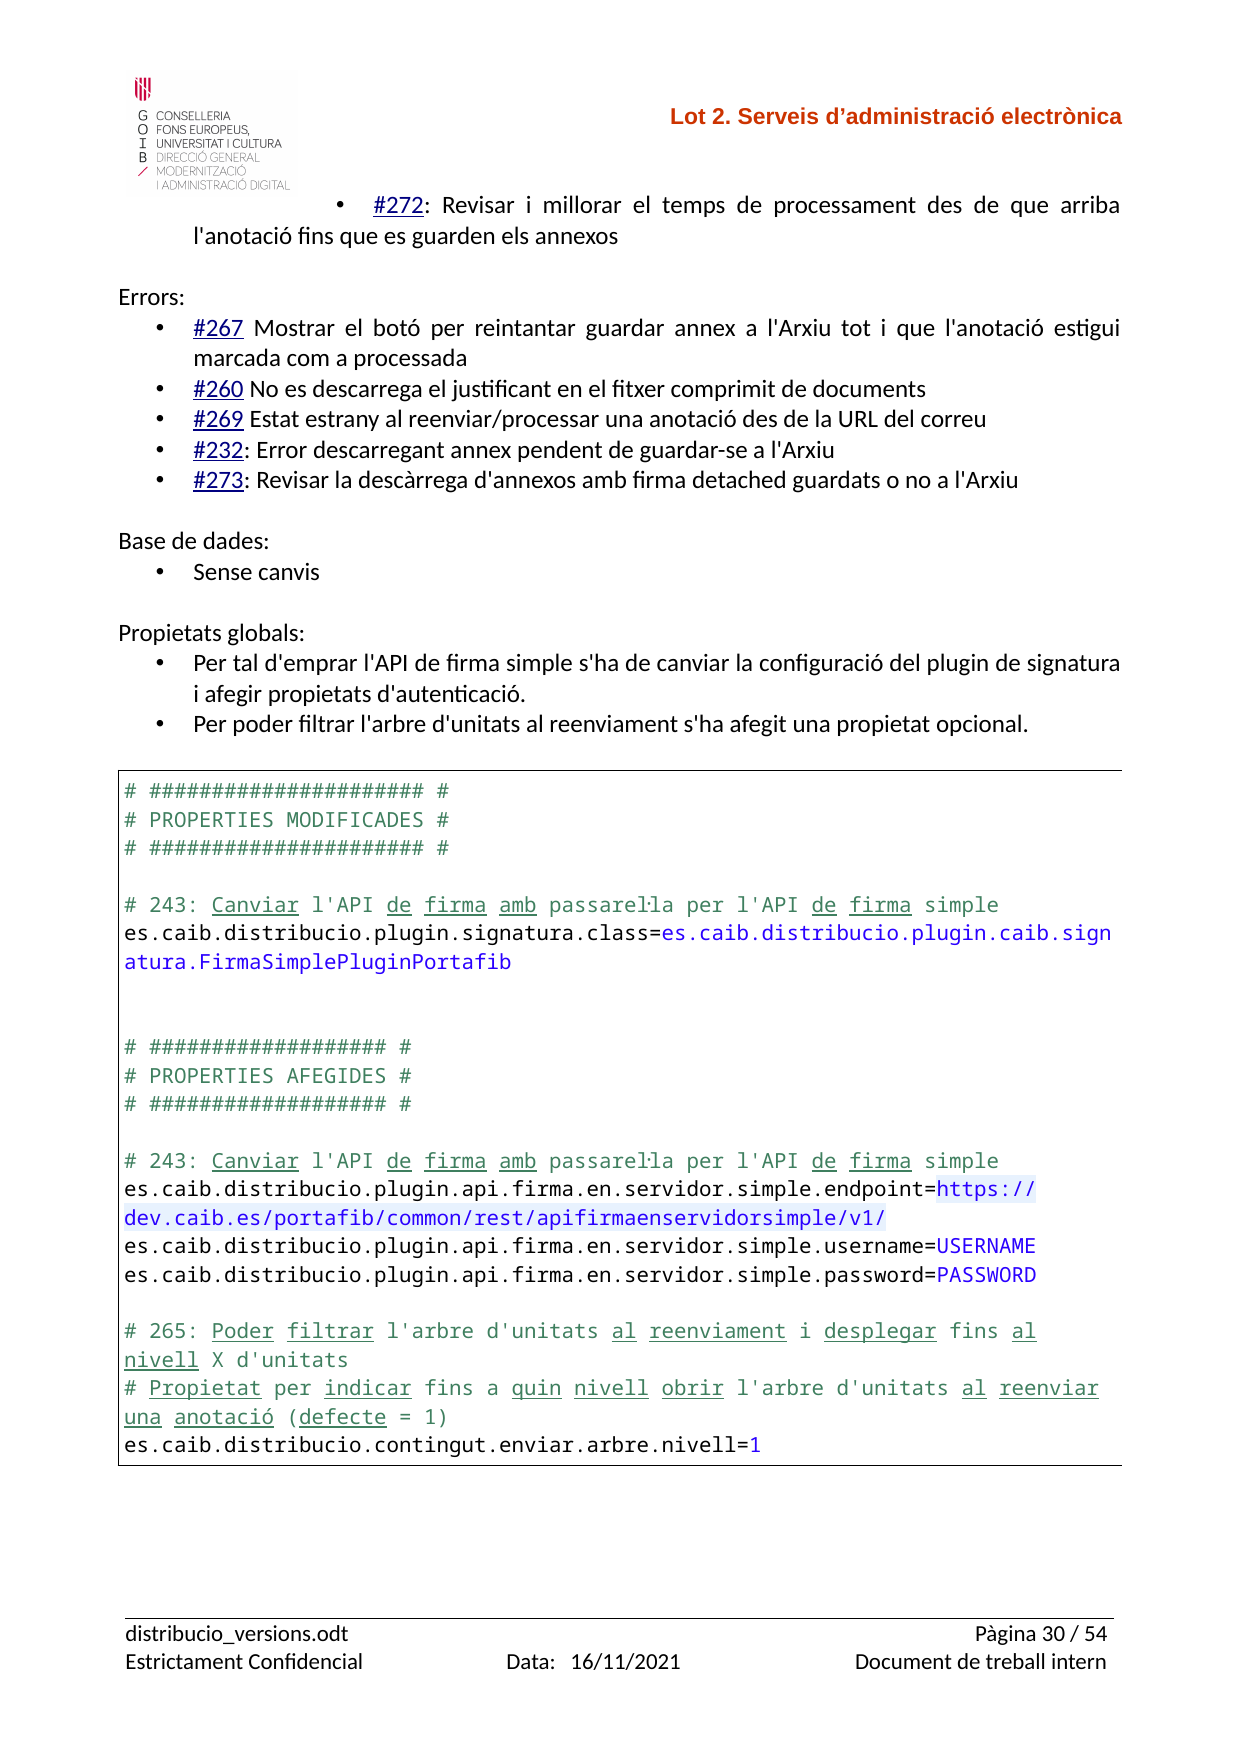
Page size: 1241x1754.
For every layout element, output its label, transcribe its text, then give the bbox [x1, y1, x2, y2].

table_header # ###################### # # PROPERTIES MODIFICADES # # ###################### # # 243: Canviar l'API de firma amb passarel·la per l'API de firma simple es.caib.distribucio.plugin.signatura.class=es.caib.distribucio.plugin.caib.signatura.FirmaSimplePluginPortafib # ################### # # PROPERTIES AFEGIDES # # ################### # # 243: Canviar l'API de firma amb passarel·la per l'API de firma simple es.caib.distribucio.plugin.api.firma.en.servidor.simple.endpoint=https://dev.caib.es/portafib/common/rest/apifirmaenservidorsimple/v1/ es.caib.distribucio.plugin.api.firma.en.servidor.simple.username=USERNAME es.caib.distribucio.plugin.api.firma.en.servidor.simple.password=PASSWORD # 265: Poder filtrar l'arbre d'unitats al reenviament i desplegar fins al nivell X d'unitats # Propietat per indicar fins a quin nivell obrir l'arbre d'unitats al reenviar una anotació (defecte = 1) es.caib.distribucio.contingut.enviar.arbre.nivell=1 [119, 771, 1122, 1464]
list #267 Mostrar el botó per reintantar guardar annex a l'Arxiu tot i que l'anotació estigui marcada com a processada [156, 312, 1122, 373]
list #260 No es descarrega el justificant en el fitxer comprimit de documents [156, 373, 1122, 403]
list #273: Revisar la descàrrega d'annexos amb firma detached guardats o no a l'Arxiu [156, 464, 1122, 495]
list #272: Revisar i millorar el temps de processament des de que arriba l'anotació fins que es guarden els annexos [156, 190, 1122, 251]
picture [126, 70, 299, 197]
list Sense canvis [156, 556, 1122, 586]
text Errors: [118, 281, 1122, 312]
list #232: Error descarregant annex pendent de guardar-se a l'Arxiu [156, 434, 1122, 464]
list Per tal d'emprar l'API de firma simple s'ha de canviar la configuració del plugin de signatura i afegir propietats d'autenticació. [156, 647, 1122, 708]
text Propietats globals: [118, 617, 1122, 647]
list Per poder filtrar l'arbre d'unitats al reenviament s'ha afegit una propietat opcional. [156, 708, 1122, 739]
text Base de dades: [118, 525, 1122, 556]
list #269 Estat estrany al reenviar/processar una anotació des de la URL del correu [156, 403, 1122, 434]
